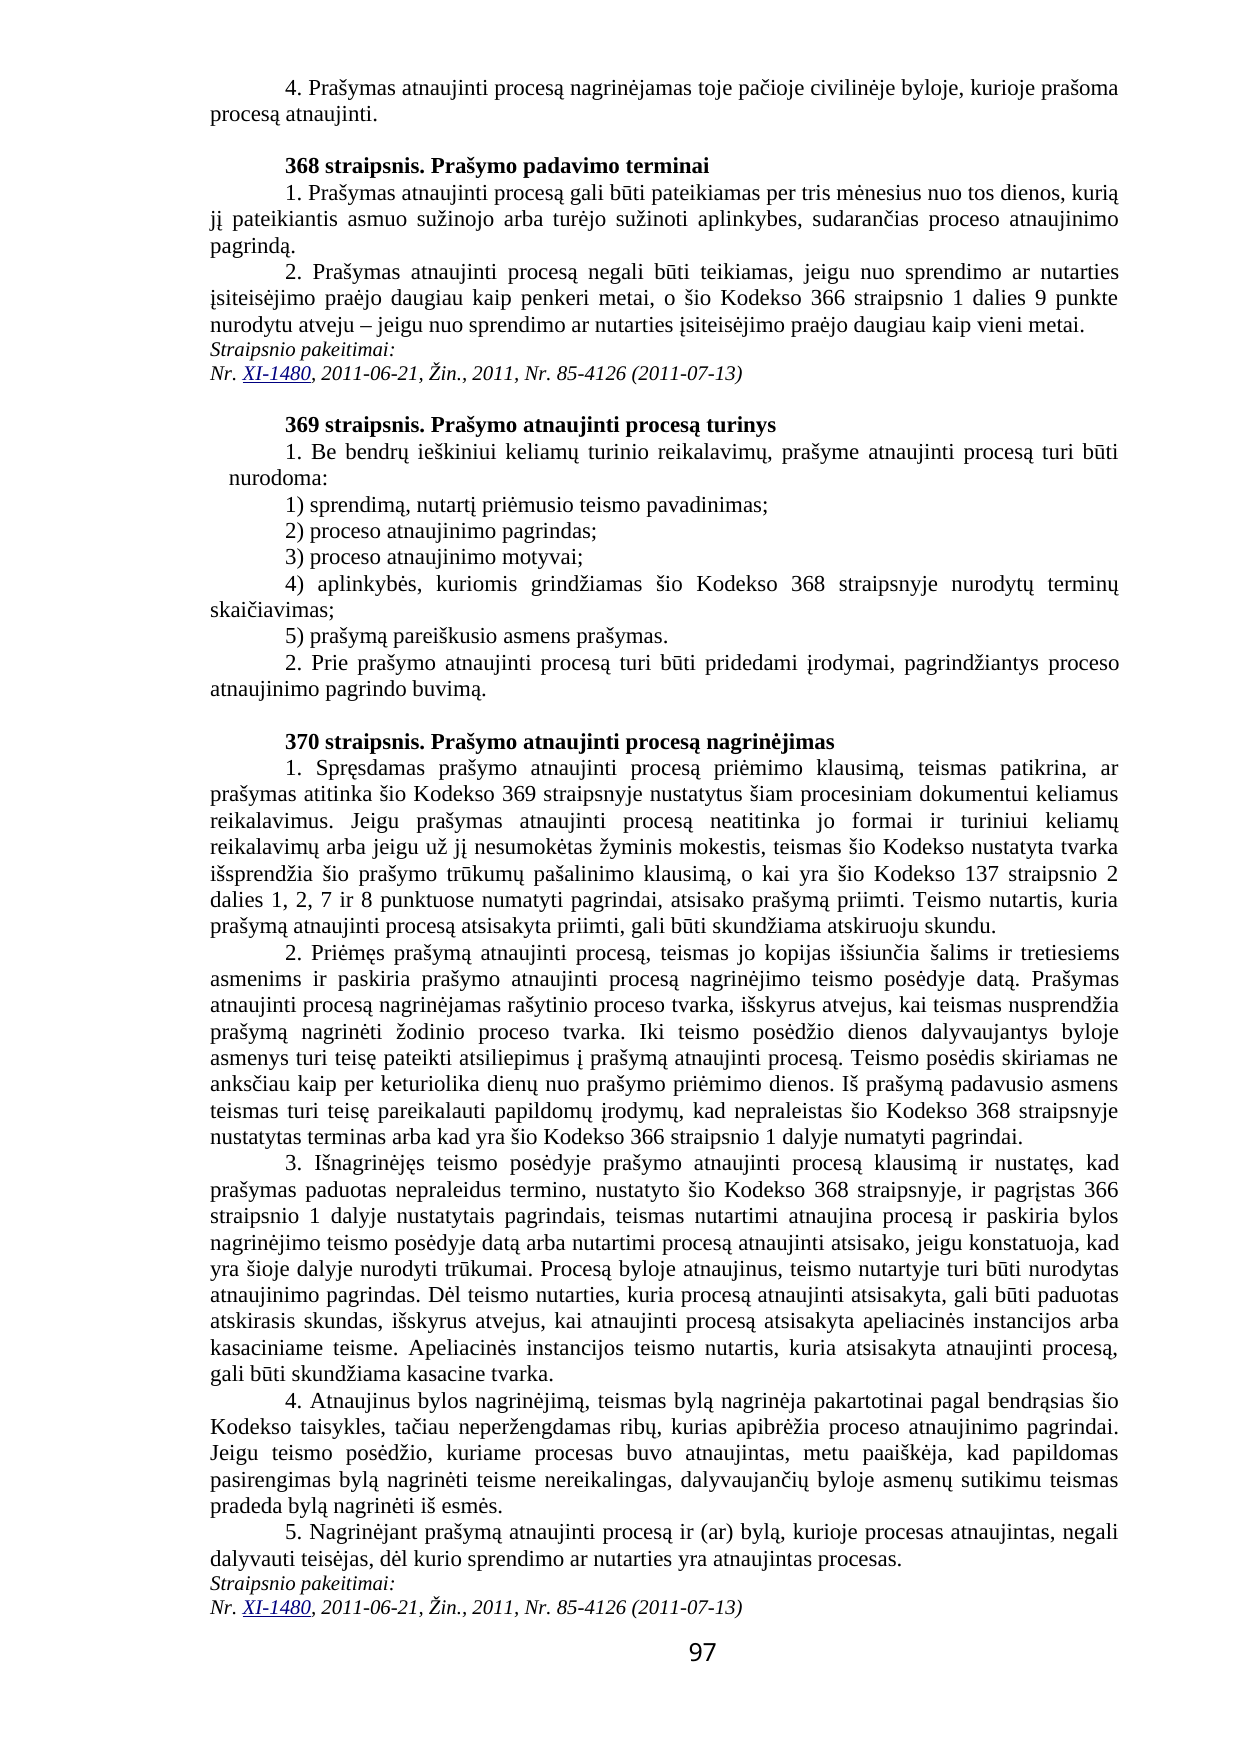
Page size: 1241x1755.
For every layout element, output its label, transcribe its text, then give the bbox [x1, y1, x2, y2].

text 1) sprendimą, nutartį priėmusio teismo pavadinimas; [210, 491, 1120, 517]
text 1. Spręsdamas prašymo atnaujinti procesą priėmimo klausimą, teismas patikrina, ar prašymas atitinka šio Kodekso 369 straipsnyje nustatytus šiam procesiniam dokumentui keliamus reikalavimus. Jeigu prašymas atnaujinti procesą neatitinka jo formai ir turiniui keliamų reikalavimų arba jeigu už jį nesumokėtas žyminis mokestis, teismas šio Kodekso nustatyta tvarka išsprendžia šio prašymo trūkumų pašalinimo klausimą, o kai yra šio Kodekso 137 straipsnio 2 dalies 1, 2, 7 ir 8 punktuose numatyti pagrindai, atsisako prašymą priimti. Teismo nutartis, kuria prašymą atnaujinti procesą atsisakyta priimti, gali būti skundžiama atskiruoju skundu. [210, 754, 1120, 939]
text 1. Prašymas atnaujinti procesą gali būti pateikiamas per tris mėnesius nuo tos dienos, kurią jį pateikiantis asmuo sužinojo arba turėjo sužinoti aplinkybes, sudarančias proceso atnaujinimo pagrindą. [210, 179, 1120, 258]
text Straipsnio pakeitimai: [210, 1571, 1120, 1595]
text 4. Prašymas atnaujinti procesą nagrinėjamas toje pačioje civilinėje byloje, kurioje prašoma procesą atnaujinti. [210, 73, 1120, 126]
text Nr. XI-1480, 2011-06-21, Žin., 2011, Nr. 85-4126 (2011-07-13) [210, 361, 1120, 385]
text 369 straipsnis. Prašymo atnaujinti procesą turinys [210, 412, 1120, 438]
text 3. Išnagrinėjęs teismo posėdyje prašymo atnaujinti procesą klausimą ir nustatęs, kad prašymas paduotas nepraleidus termino, nustatyto šio Kodekso 368 straipsnyje, ir pagrįstas 366 straipsnio 1 dalyje nustatytais pagrindais, teismas nutartimi atnaujina procesą ir paskiria bylos nagrinėjimo teismo posėdyje datą arba nutartimi procesą atnaujinti atsisako, jeigu konstatuoja, kad yra šioje dalyje nurodyti trūkumai. Procesą byloje atnaujinus, teismo nutartyje turi būti nurodytas atnaujinimo pagrindas. Dėl teismo nutarties, kuria procesą atnaujinti atsisakyta, gali būti paduotas atskirasis skundas, išskyrus atvejus, kai atnaujinti procesą atsisakyta apeliacinės instancijos arba kasaciniame teisme. Apeliacinės instancijos teismo nutartis, kuria atsisakyta atnaujinti procesą, gali būti skundžiama kasacine tvarka. [210, 1149, 1120, 1387]
text 5) prašymą pareiškusio asmens prašymas. [210, 622, 1120, 649]
text Straipsnio pakeitimai: [210, 337, 1120, 361]
text 2) proceso atnaujinimo pagrindas; [210, 517, 1120, 543]
subtitle 1. Be bendrų ieškiniui keliamų turinio reikalavimų, prašyme atnaujinti procesą turi būti nurodoma: [229, 438, 1120, 491]
text 4. Atnaujinus bylos nagrinėjimą, teismas bylą nagrinėja pakartotinai pagal bendrąsias šio Kodekso taisykles, tačiau neperžengdamas ribų, kurias apibrėžia proceso atnaujinimo pagrindai. Jeigu teismo posėdžio, kuriame procesas buvo atnaujintas, metu paaiškėja, kad papildomas pasirengimas bylą nagrinėti teisme nereikalingas, dalyvaujančių byloje asmenų sutikimu teismas pradeda bylą nagrinėti iš esmės. [210, 1387, 1120, 1518]
text Nr. XI-1480, 2011-06-21, Žin., 2011, Nr. 85-4126 (2011-07-13) [210, 1595, 1120, 1619]
text 4) aplinkybės, kuriomis grindžiamas šio Kodekso 368 straipsnyje nurodytų terminų skaičiavimas; [210, 570, 1120, 622]
text 2. Priėmęs prašymą atnaujinti procesą, teismas jo kopijas išsiunčia šalims ir tretiesiems asmenims ir paskiria prašymo atnaujinti procesą nagrinėjimo teismo posėdyje datą. Prašymas atnaujinti procesą nagrinėjamas rašytinio proceso tvarka, išskyrus atvejus, kai teismas nusprendžia prašymą nagrinėti žodinio proceso tvarka. Iki teismo posėdžio dienos dalyvaujantys byloje asmenys turi teisę pateikti atsiliepimus į prašymą atnaujinti procesą. Teismo posėdis skiriamas ne anksčiau kaip per keturiolika dienų nuo prašymo priėmimo dienos. Iš prašymą padavusio asmens teismas turi teisę pareikalauti papildomų įrodymų, kad nepraleistas šio Kodekso 368 straipsnyje nustatytas terminas arba kad yra šio Kodekso 366 straipsnio 1 dalyje numatyti pagrindai. [210, 939, 1120, 1149]
text 370 straipsnis. Prašymo atnaujinti procesą nagrinėjimas [210, 728, 1120, 754]
text 3) proceso atnaujinimo motyvai; [210, 543, 1120, 570]
text 2. Prašymas atnaujinti procesą negali būti teikiamas, jeigu nuo sprendimo ar nutarties įsiteisėjimo praėjo daugiau kaip penkeri metai, o šio Kodekso 366 straipsnio 1 dalies 9 punkte nurodytu atveju – jeigu nuo sprendimo ar nutarties įsiteisėjimo praėjo daugiau kaip vieni metai. [210, 258, 1120, 337]
text 5. Nagrinėjant prašymą atnaujinti procesą ir (ar) bylą, kurioje procesas atnaujintas, negali dalyvauti teisėjas, dėl kurio sprendimo ar nutarties yra atnaujintas procesas. [210, 1518, 1120, 1571]
text 368 straipsnis. Prašymo padavimo terminai [210, 153, 1120, 179]
subtitle 2. Prie prašymo atnaujinti procesą turi būti pridedami įrodymai, pagrindžiantys proceso atnaujinimo pagrindo buvimą. [210, 649, 1120, 701]
